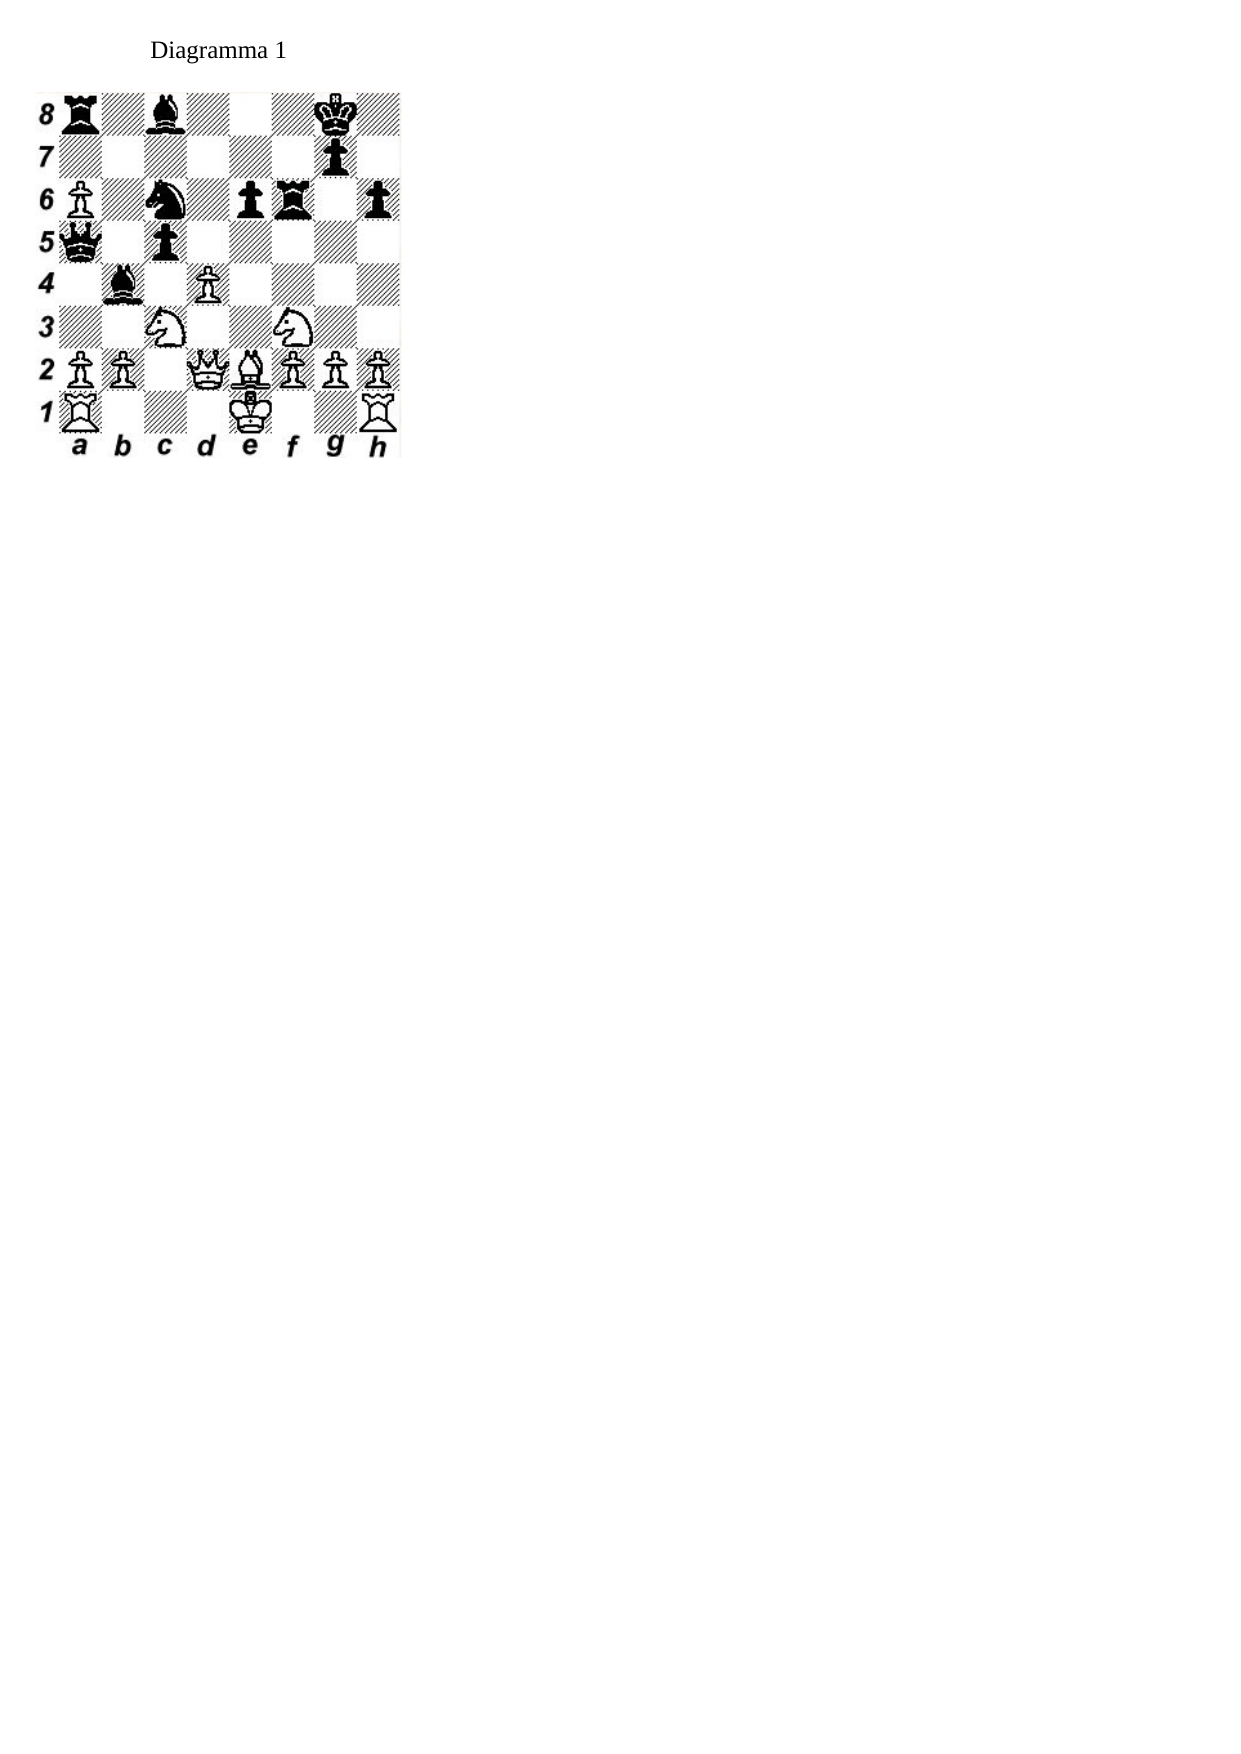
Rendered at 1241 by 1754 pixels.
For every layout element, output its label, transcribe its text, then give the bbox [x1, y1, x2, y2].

picture [35, 92, 402, 458]
text Diagramma 1 [35, 35, 402, 64]
